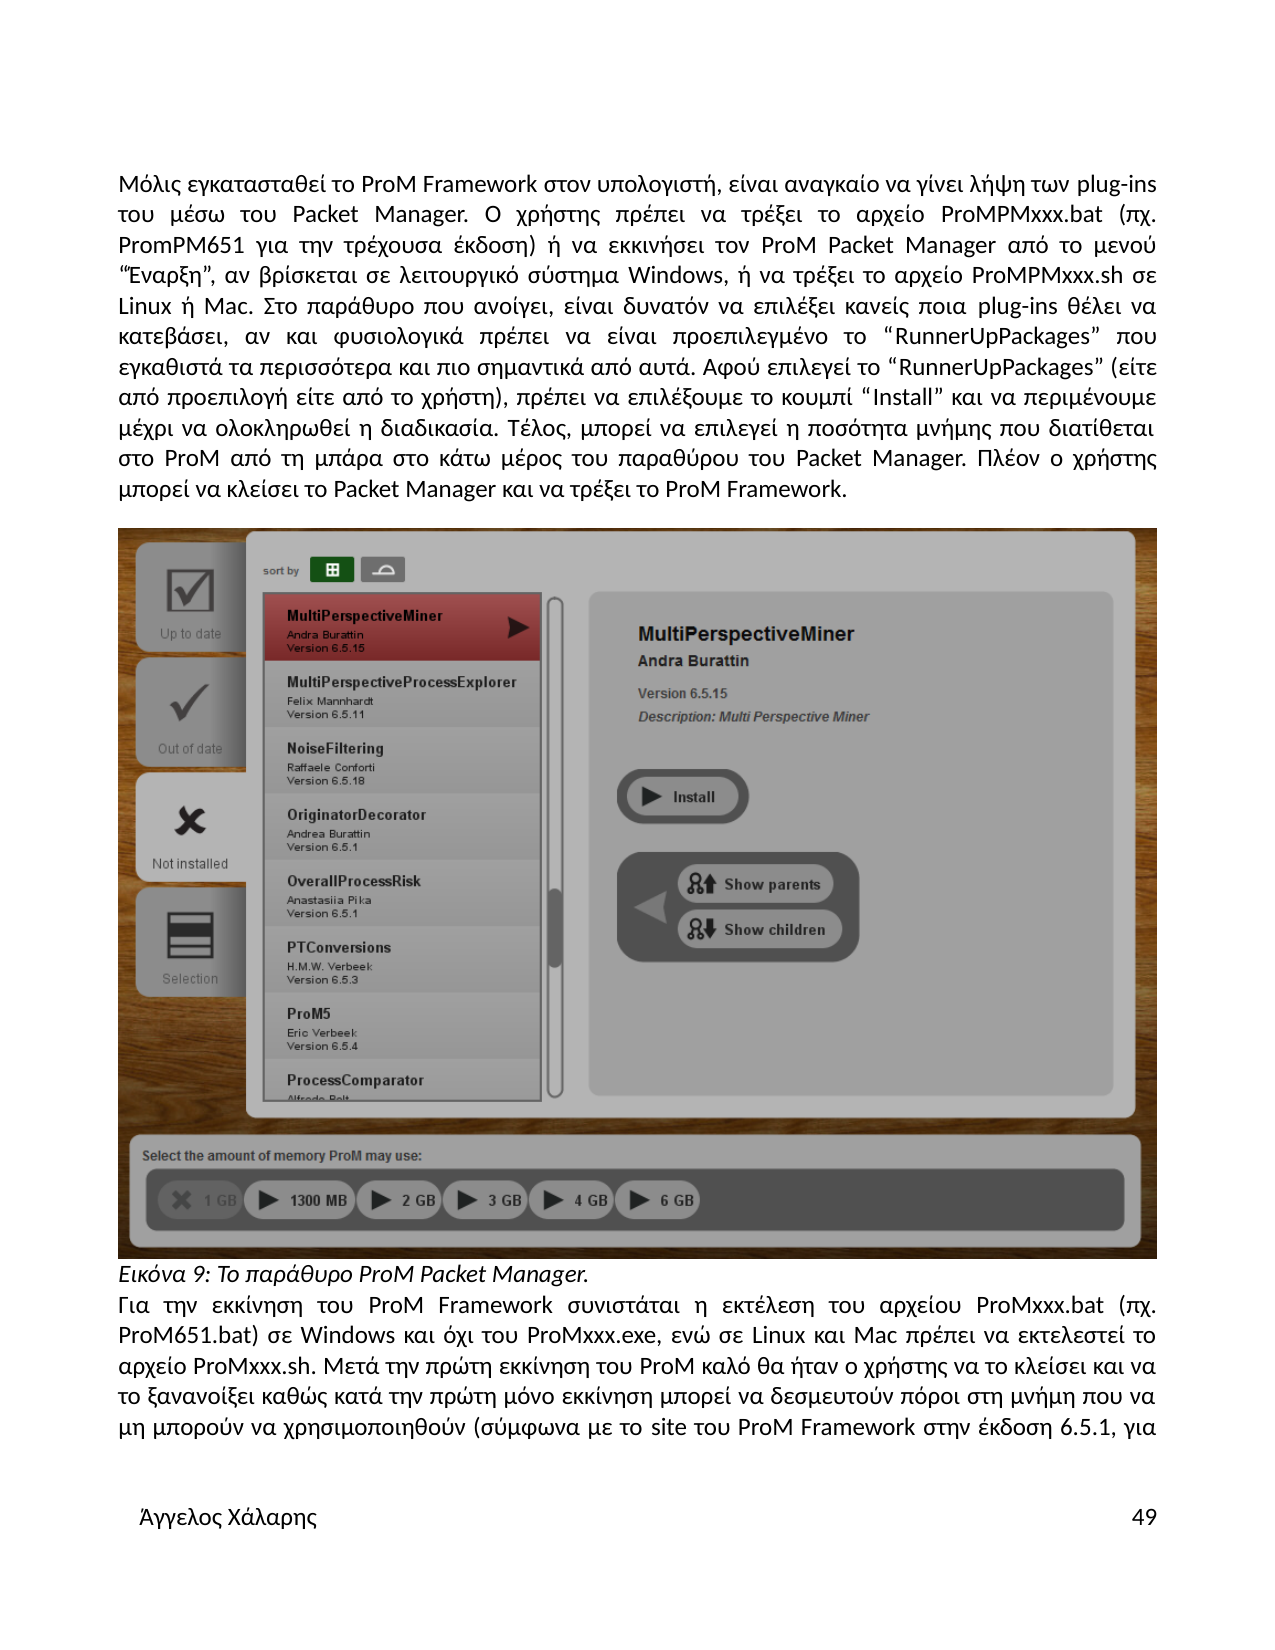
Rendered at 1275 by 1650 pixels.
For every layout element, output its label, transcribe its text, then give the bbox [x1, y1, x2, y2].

text Μόλις εγκατασταθεί το ProM Framework στον υπολογιστή, είναι αναγκαίο να γίνει λήψη των plug-ins του μέσω του Packet Manager. Ο χρήστης πρέπει να τρέξει το αρχείο ProMPMxxx.bat (πχ. PromPM651 για την τρέχουσα έκδοση) ή να εκκινήσει τον ProM Packet Manager από το μενού “Έναρξη”, αν βρίσκεται σε λειτουργικό σύστημα Windows, ή να τρέξει το αρχείο ProMPMxxx.sh σε Linux ή Mac. Στο παράθυρο που ανοίγει, είναι δυνατόν να επιλέξει κανείς ποια plug-ins θέλει να κατεβάσει, αν και φυσιολογικά πρέπει να είναι προεπιλεγμένο το “RunnerUpPackages” που εγκαθιστά τα περισσότερα και πιο σημαντικά από αυτά. Αφού επιλεγεί το “RunnerUpPackages” (είτε από προεπιλογή είτε από το χρήστη), πρέπει να επιλέξουμε το κουμπί “Install” και να περιμένουμε μέχρι να ολοκληρωθεί η διαδικασία. Τέλος, μπορεί να επιλεγεί η ποσότητα μνήμης που διατίθεται στο ProM από τη μπάρα στο κάτω μέρος του παραθύρου του Packet Manager. Πλέον ο χρήστης μπορεί να κλείσει το Packet Manager και να τρέξει το ProM Framework. [118, 168, 1157, 504]
picture [118, 528, 1157, 1259]
text Εικόνα 9: Το παράθυρο ProM Packet Manager. [118, 1259, 1157, 1289]
text [118, 516, 1157, 528]
text Για την εκκίνηση του ProM Framework συνιστάται η εκτέλεση του αρχείου ProMxxx.bat (πχ. ProM651.bat) σε Windows και όχι του ProMxxx.exe, ενώ σε Linux και Mac πρέπει να εκτελεστεί το αρχείο ProMxxx.sh. Μετά την πρώτη εκκίνηση του ProM καλό θα ήταν ο χρήστης να το κλείσει και να το ξανανοίξει καθώς κατά την πρώτη μόνο εκκίνηση μπορεί να δεσμευτούν πόροι στη μνήμη που να μη μπορούν να χρησιμοποιηθούν (σύμφωνα με το site του ProM Framework στην έκδοση 6.5.1, για [118, 1289, 1157, 1441]
